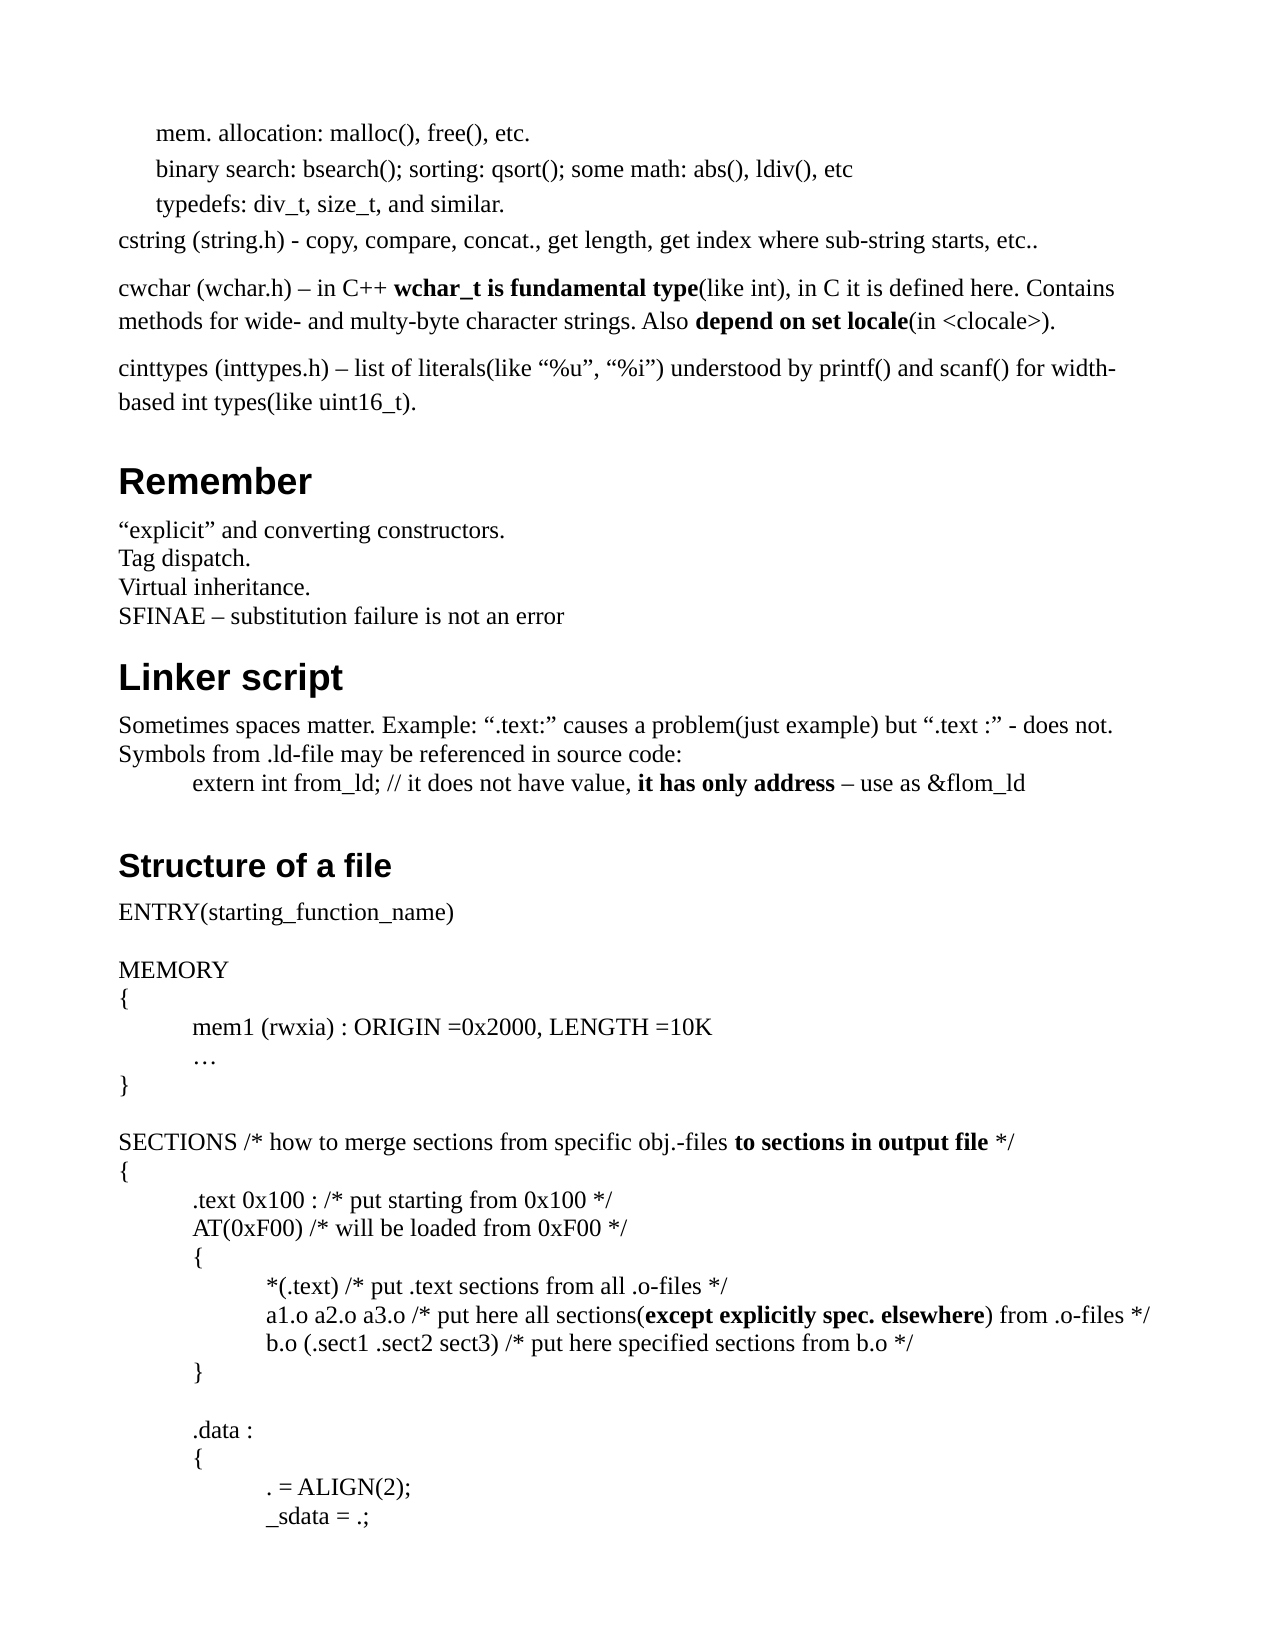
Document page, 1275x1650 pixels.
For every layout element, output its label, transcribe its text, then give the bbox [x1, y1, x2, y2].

text { [118, 983, 1157, 1012]
text { [118, 1156, 1157, 1185]
text .text 0x100 : /* put starting from 0x100 */ [118, 1185, 1157, 1213]
text typedefs: div_t, size_t, and similar. [156, 189, 1157, 218]
text *(.text) /* put .text sections from all .o-files */ [118, 1271, 1157, 1300]
text Sometimes spaces matter. Example: “.text:” causes a problem(just example) but “.text :” - does not. [118, 710, 1157, 739]
text cinttypes (inttypes.h) – list of literals(like “%u”, “%i”) understood by printf() and scanf() for width-based int types(like uint16_t). [118, 353, 1157, 415]
text “explicit” and converting constructors. [118, 515, 1157, 543]
text mem. allocation: malloc(), free(), etc. [156, 118, 1157, 147]
subtitle Remember [118, 459, 1157, 502]
subtitle Linker script [118, 655, 1157, 698]
text _sdata = .; [118, 1501, 1157, 1530]
text SFINAE – substitution failure is not an error [118, 601, 1157, 630]
text } [118, 1070, 1157, 1098]
text ENTRY(starting_function_name) [118, 897, 1157, 926]
text { [118, 1242, 1157, 1271]
text . = ALIGN(2); [118, 1472, 1157, 1501]
text Virtual inheritance. [118, 572, 1157, 601]
text { [118, 1443, 1157, 1472]
subtitle Structure of a file [118, 846, 1157, 885]
text AT(0xF00) /* will be loaded from 0xF00 */ [118, 1213, 1157, 1242]
text … [118, 1041, 1157, 1070]
text MEMORY [118, 955, 1157, 983]
text } [118, 1357, 1157, 1386]
text cstring (string.h) - copy, compare, concat., get length, get index where sub-string starts, etc.. [118, 225, 1157, 254]
text mem1 (rwxia) : ORIGIN =0x2000, LENGTH =10K [118, 1012, 1157, 1041]
text .data : [118, 1415, 1157, 1443]
text Tag dispatch. [118, 543, 1157, 572]
text a1.o a2.o a3.o /* put here all sections(except explicitly spec. elsewhere) from .o-files */ [118, 1300, 1157, 1328]
text binary search: bsearch(); sorting: qsort(); some math: abs(), ldiv(), etc [156, 154, 1157, 183]
text extern int from_ld; // it does not have value, it has only address – use as &flom_ld [118, 768, 1157, 797]
text cwchar (wchar.h) – in C++ wchar_t is fundamental type(like int), in C it is defined here. Contains methods for wide- and multy-byte character strings. Also depend on set locale(in <clocale>). [118, 273, 1157, 335]
text Symbols from .ld-file may be referenced in source code: [118, 739, 1157, 768]
text b.o (.sect1 .sect2 sect3) /* put here specified sections from b.o */ [118, 1328, 1157, 1357]
text SECTIONS /* how to merge sections from specific obj.-files to sections in output file */ [118, 1127, 1157, 1156]
